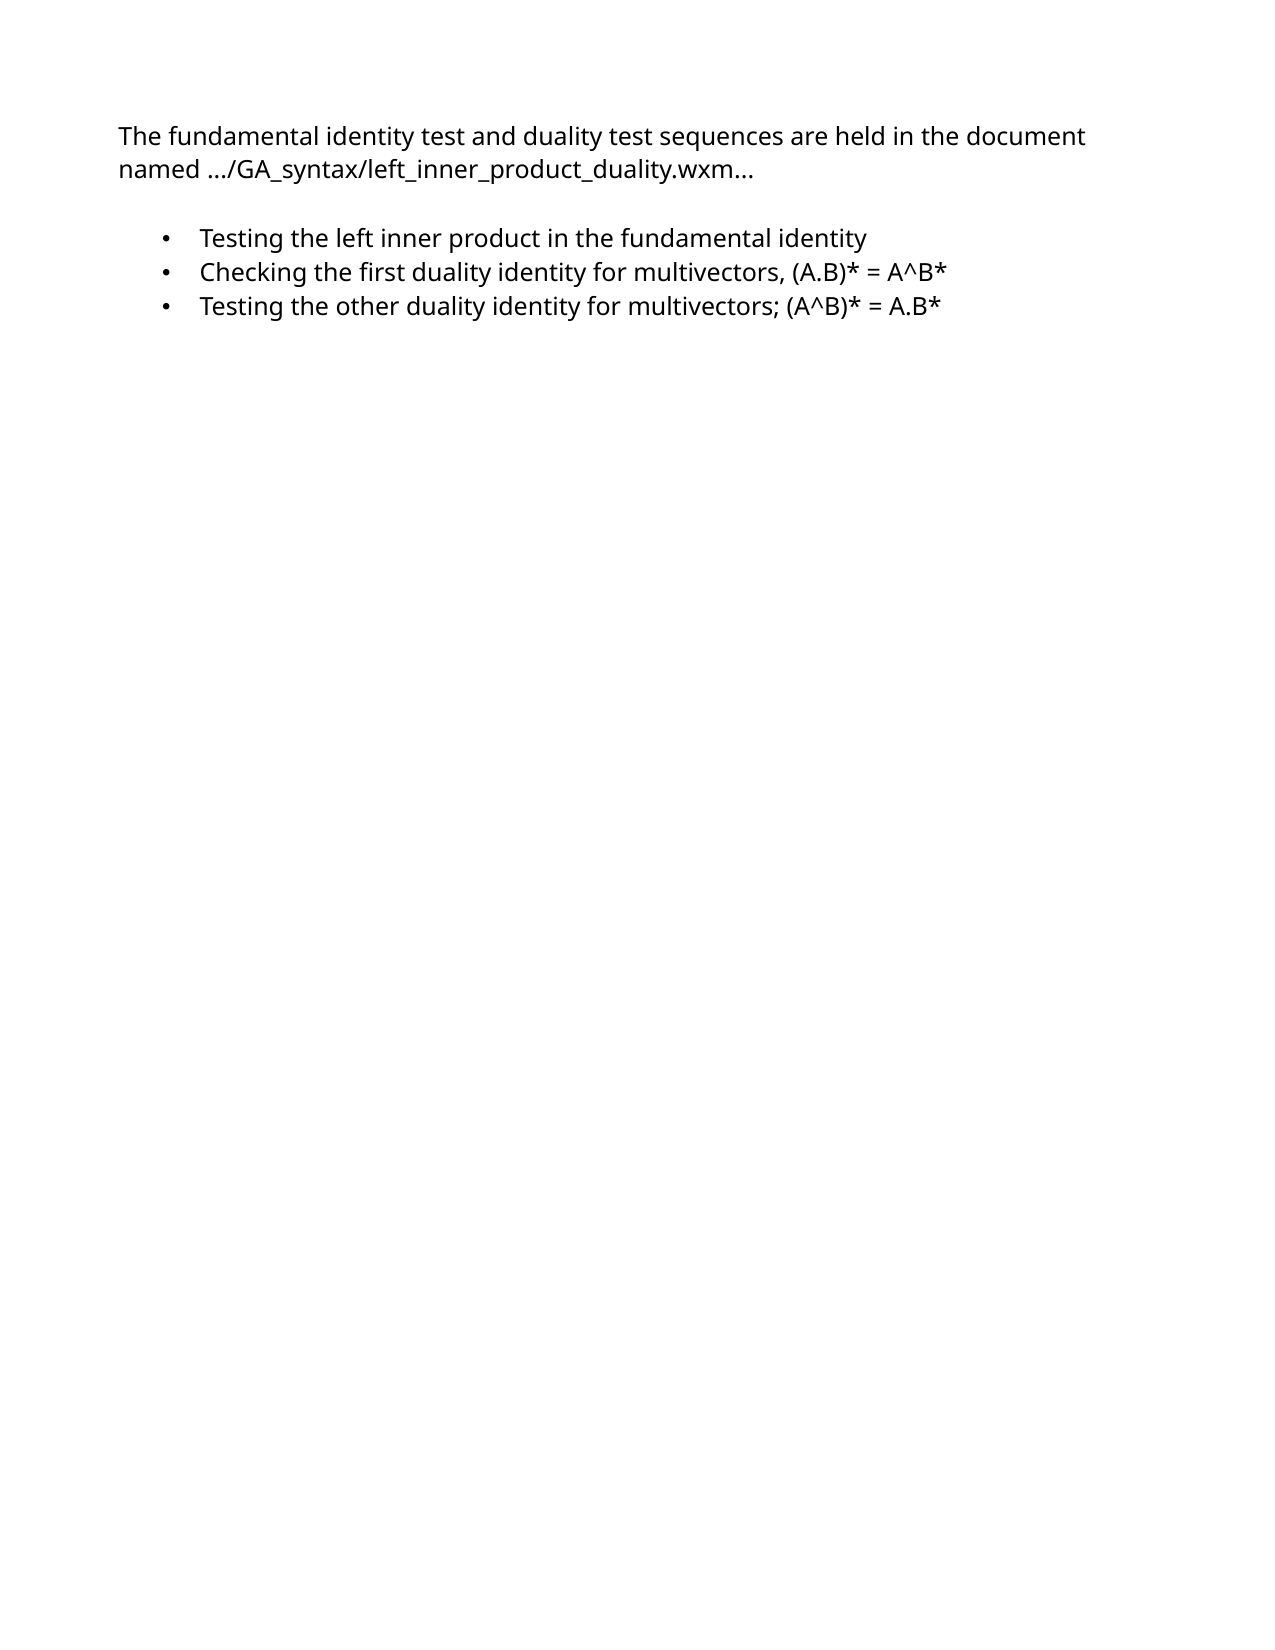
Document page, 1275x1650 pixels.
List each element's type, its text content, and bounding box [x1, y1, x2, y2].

list Testing the left inner product in the fundamental identity [162, 220, 1157, 254]
list Testing the other duality identity for multivectors; (A^B)* = A.B* [162, 288, 1157, 322]
list Checking the first duality identity for multivectors, (A.B)* = A^B* [162, 254, 1157, 288]
text The fundamental identity test and duality test sequences are held in the document named .../GA_syntax/left_inner_product_duality.wxm... [118, 118, 1157, 186]
